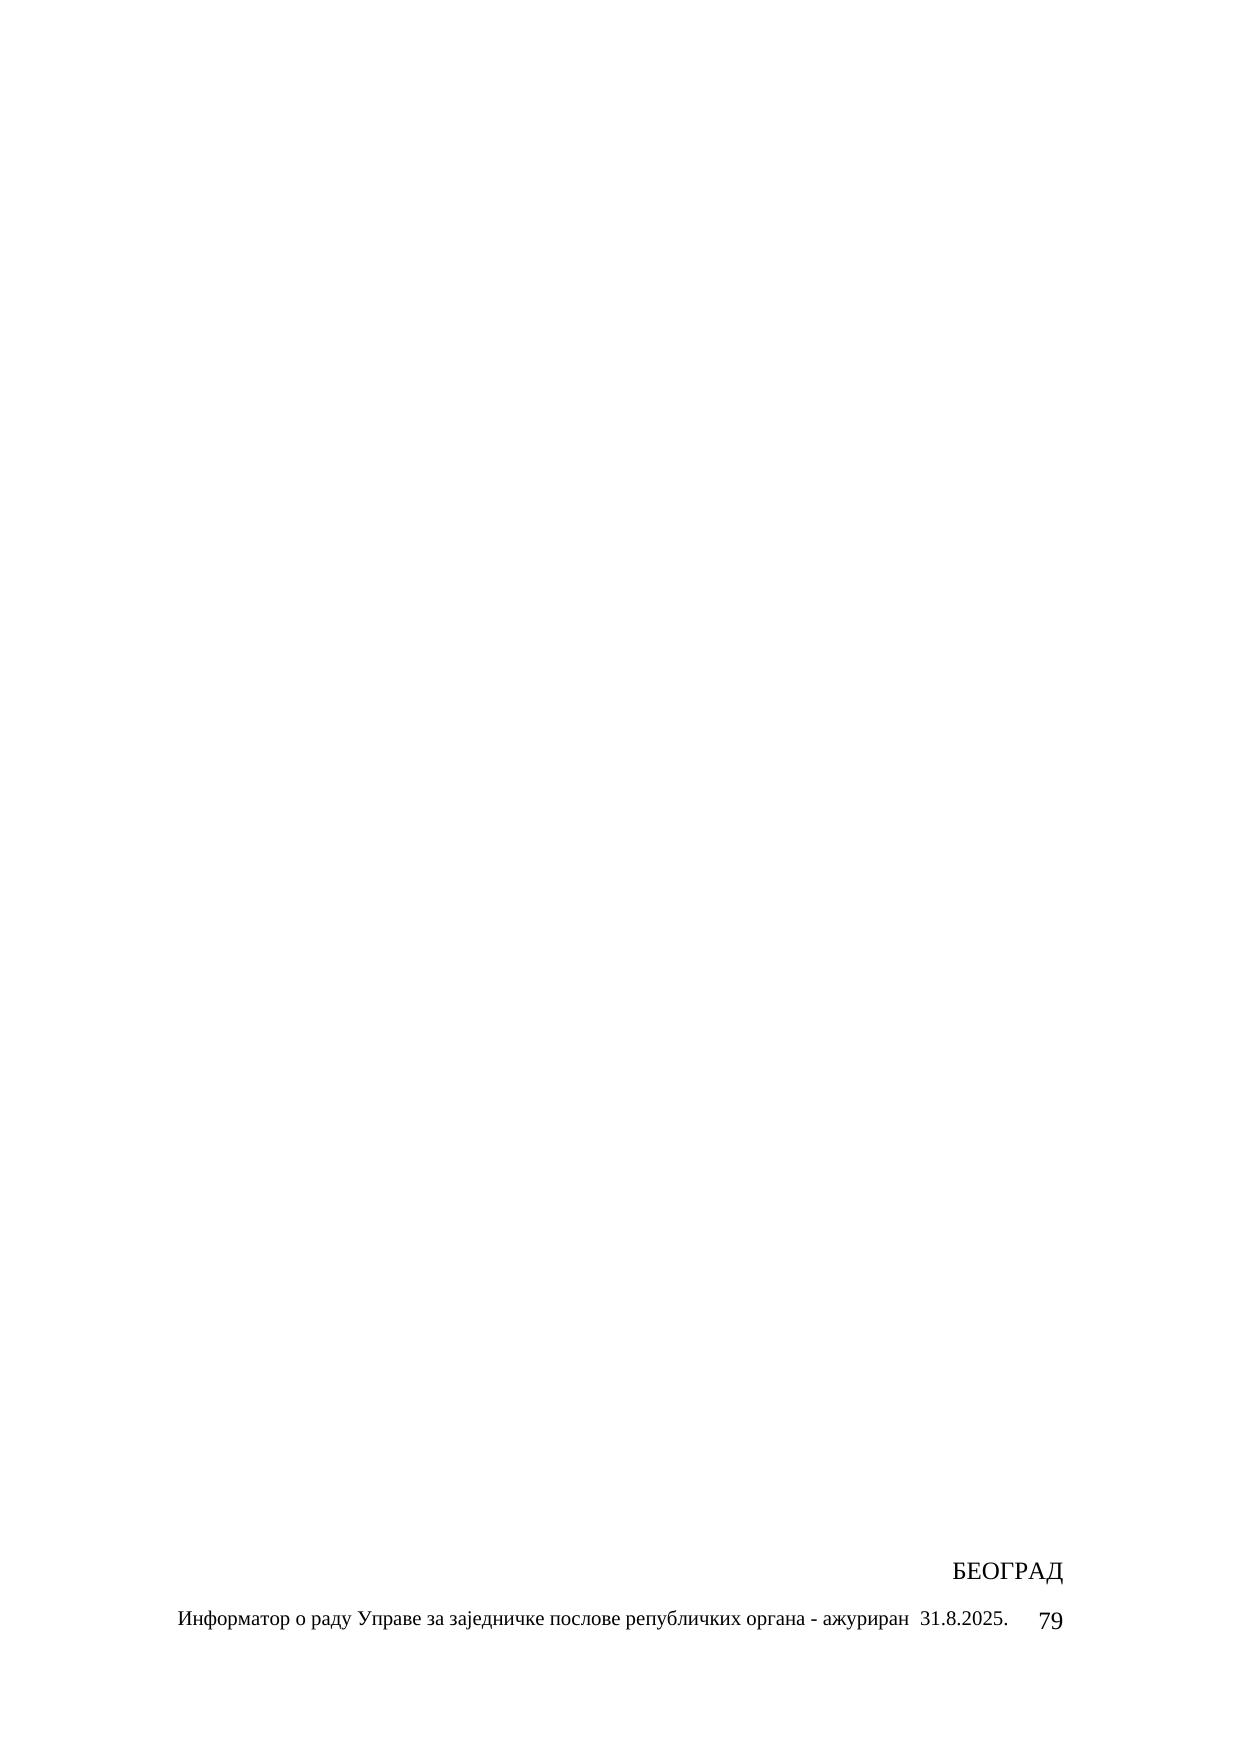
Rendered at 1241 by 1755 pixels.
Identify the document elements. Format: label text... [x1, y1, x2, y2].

text БЕОГРАД [177, 1556, 1063, 1585]
